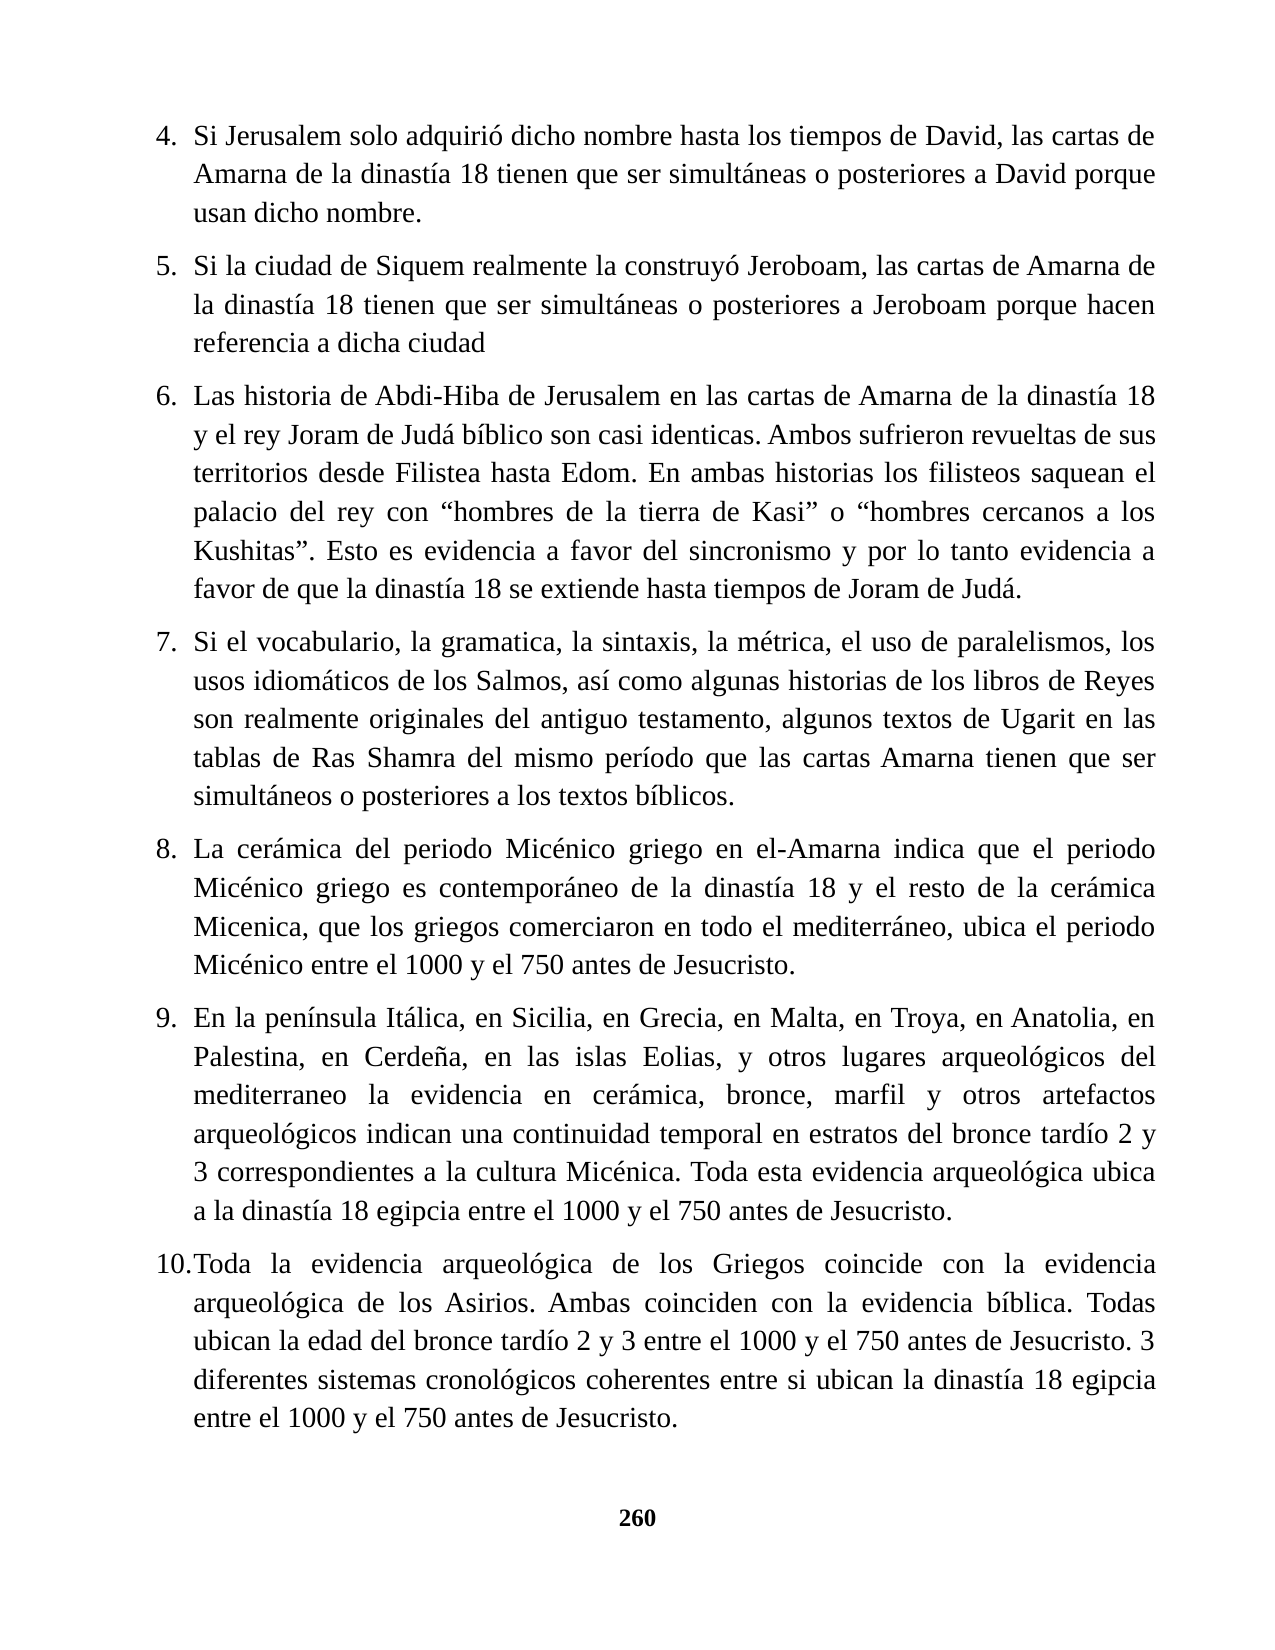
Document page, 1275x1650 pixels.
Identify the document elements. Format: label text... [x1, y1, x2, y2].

list Si la ciudad de Siquem realmente la construyó Jeroboam, las cartas de Amarna de la dinastía 18 tienen que ser simultáneas o posteriores a Jeroboam porque hacen referencia a dicha ciudad [156, 248, 1157, 359]
list La cerámica del periodo Micénico griego en el-Amarna indica que el periodo Micénico griego es contemporáneo de la dinastía 18 y el resto de la cerámica Micenica, que los griegos comerciaron en todo el mediterráneo, ubica el periodo Micénico entre el 1000 y el 750 antes de Jesucristo. [156, 832, 1157, 981]
list En la península Itálica, en Sicilia, en Grecia, en Malta, en Troya, en Anatolia, en Palestina, en Cerdeña, en las islas Eolias, y otros lugares arqueológicos del mediterraneo la evidencia en cerámica, bronce, marfil y otros artefactos arqueológicos indican una continuidad temporal en estratos del bronce tardío 2 y 3 correspondientes a la cultura Micénica. Toda esta evidencia arqueológica ubica a la dinastía 18 egipcia entre el 1000 y el 750 antes de Jesucristo. [156, 1000, 1157, 1227]
list Toda la evidencia arqueológica de los Griegos coincide con la evidencia arqueológica de los Asirios. Ambas coinciden con la evidencia bíblica. Todas ubican la edad del bronce tardío 2 y 3 entre el 1000 y el 750 antes de Jesucristo. 3 diferentes sistemas cronológicos coherentes entre si ubican la dinastía 18 egipcia entre el 1000 y el 750 antes de Jesucristo. [156, 1246, 1157, 1434]
list Las historia de Abdi-Hiba de Jerusalem en las cartas de Amarna de la dinastía 18 y el rey Joram de Judá bíblico son casi identicas. Ambos sufrieron revueltas de sus territorios desde Filistea hasta Edom. En ambas historias los filisteos saquean el palacio del rey con “hombres de la tierra de Kasi” o “hombres cercanos a los Kushitas”. Esto es evidencia a favor del sincronismo y por lo tanto evidencia a favor de que la dinastía 18 se extiende hasta tiempos de Joram de Judá. [156, 378, 1157, 605]
list Si Jerusalem solo adquirió dicho nombre hasta los tiempos de David, las cartas de Amarna de la dinastía 18 tienen que ser simultáneas o posteriores a David porque usan dicho nombre. [156, 118, 1157, 229]
list Si el vocabulario, la gramatica, la sintaxis, la métrica, el uso de paralelismos, los usos idiomáticos de los Salmos, así como algunas historias de los libros de Reyes son realmente originales del antiguo testamento, algunos textos de Ugarit en las tablas de Ras Shamra del mismo período que las cartas Amarna tienen que ser simultáneos o posteriores a los textos bíblicos. [156, 624, 1157, 812]
